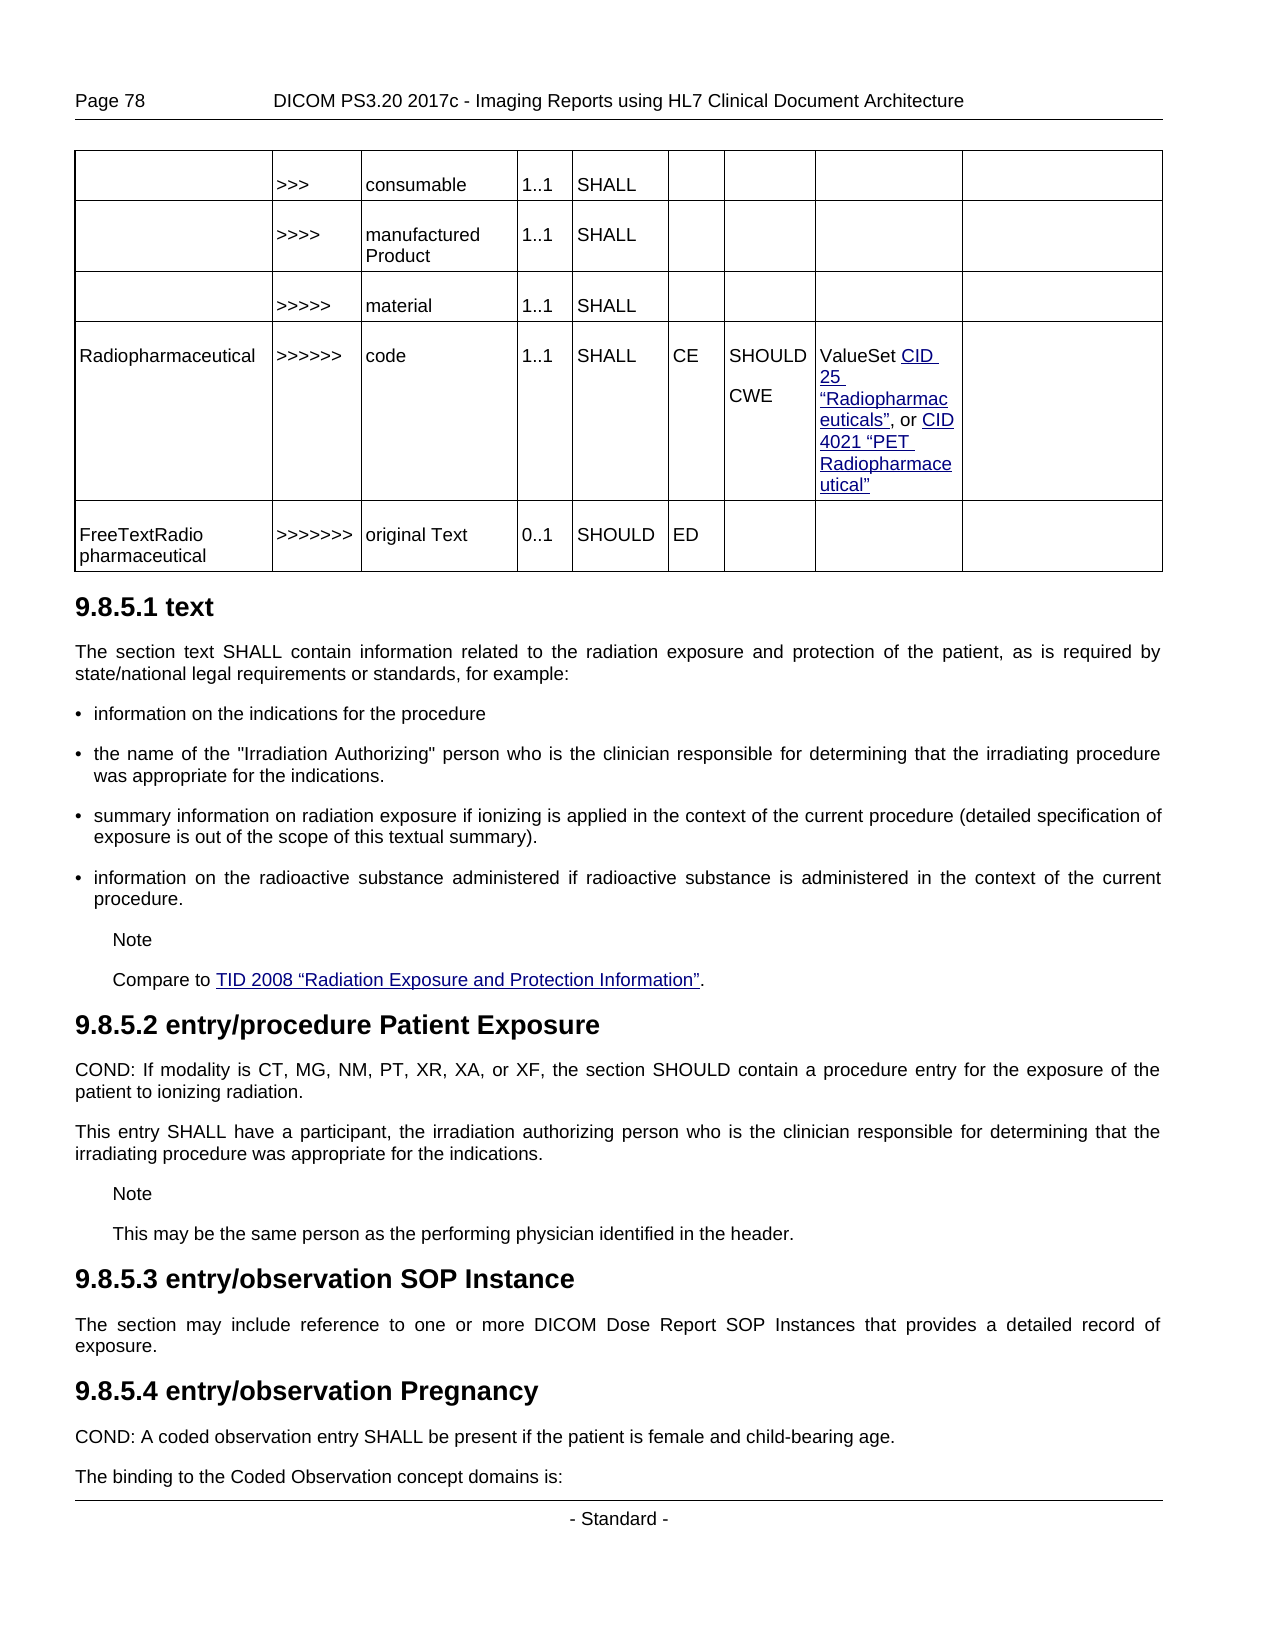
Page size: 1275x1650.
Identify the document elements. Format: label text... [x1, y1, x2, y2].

text Note [112, 928, 1125, 950]
table_cell [963, 151, 1162, 200]
table_cell [669, 201, 724, 271]
text 9.8.5.1 text [75, 591, 1162, 622]
table_cell [76, 272, 272, 321]
table_cell SHOULD [573, 501, 668, 571]
table_cell code [362, 322, 517, 500]
table_cell [669, 272, 724, 321]
table_cell original Text [362, 501, 517, 571]
table_cell SHALL [573, 201, 668, 271]
table_cell SHALL [573, 322, 668, 500]
list the name of the "Irradiation Authorizing" person who is the clinician responsible for determining that the irradiating procedure was appropriate for the indications. [75, 743, 1162, 786]
text COND: If modality is CT, MG, NM, PT, XR, XA, or XF, the section SHOULD contain a procedure entry for the exposure of the patient to ionizing radiation. [75, 1059, 1162, 1102]
table_cell 1..1 [518, 322, 572, 500]
table_cell Free​Text​Radio​pharmaceutical [76, 501, 272, 571]
table_cell [816, 501, 962, 571]
table_cell [76, 201, 272, 271]
table_cell [816, 272, 962, 321]
table_cell material [362, 272, 517, 321]
table_cell Radio​pharmaceutical [76, 322, 272, 500]
text The section text SHALL contain information related to the radiation exposure and protection of the patient, as is required by state/national legal requirements or standards, for example: [75, 641, 1162, 684]
table_cell [669, 151, 724, 200]
text 9.8.5.4 entry/observation Pregnancy [75, 1375, 1162, 1407]
table_cell [725, 272, 815, 321]
table_cell SHOULD CWE [725, 322, 815, 500]
table_cell [816, 151, 962, 200]
table_cell manufactured​Product [362, 201, 517, 271]
text The section may include reference to one or more DICOM Dose Report SOP Instances that provides a detailed record of exposure. [75, 1313, 1162, 1357]
table_cell [963, 272, 1162, 321]
table_cell >>>> [273, 201, 361, 271]
table_cell ValueSet CID 25 “Radiopharmaceuticals”, or CID 4021 “PET Radiopharmaceutical” [816, 322, 962, 500]
table_cell [725, 151, 815, 200]
table_cell ED [669, 501, 724, 571]
text Compare to TID 2008 “Radiation Exposure and Protection Information”. [112, 969, 1125, 990]
table_cell [725, 501, 815, 571]
text The binding to the Coded Observation concept domains is: [75, 1466, 1162, 1487]
table_cell consumable [362, 151, 517, 200]
table_cell SHALL [573, 151, 668, 200]
table_cell 1..1 [518, 272, 572, 321]
list information on the radioactive substance administered if radioactive substance is administered in the context of the current procedure. [75, 867, 1162, 910]
table_cell 1..1 [518, 151, 572, 200]
text 9.8.5.2 entry/procedure Patient Exposure [75, 1009, 1162, 1040]
text This entry SHALL have a participant, the irradiation authorizing person who is the clinician responsible for determining that the irradiating procedure was appropriate for the indications. [75, 1121, 1162, 1164]
table_cell [725, 201, 815, 271]
text COND: A coded observation entry SHALL be present if the patient is female and child-bearing age. [75, 1425, 1162, 1447]
table_cell 0..1 [518, 501, 572, 571]
table_cell SHALL [573, 272, 668, 321]
table_cell CE [669, 322, 724, 500]
table_cell [963, 322, 1162, 500]
text This may be the same person as the performing physician identified in the header. [112, 1223, 1125, 1245]
table_cell 1..1 [518, 201, 572, 271]
table_cell [963, 501, 1162, 571]
text 9.8.5.3 entry/observation SOP Instance [75, 1263, 1162, 1295]
table_cell >>>>>> [273, 322, 361, 500]
table_cell >>>>> [273, 272, 361, 321]
table_cell [963, 201, 1162, 271]
table_cell >>>>>>> [273, 501, 361, 571]
list summary information on radiation exposure if ionizing is applied in the context of the current procedure (detailed specification of exposure is out of the scope of this textual summary). [75, 805, 1162, 848]
table_cell >>> [273, 151, 361, 200]
text Note [112, 1183, 1125, 1204]
list information on the indications for the procedure [75, 703, 1162, 724]
table_cell [816, 201, 962, 271]
table_cell [76, 151, 272, 200]
